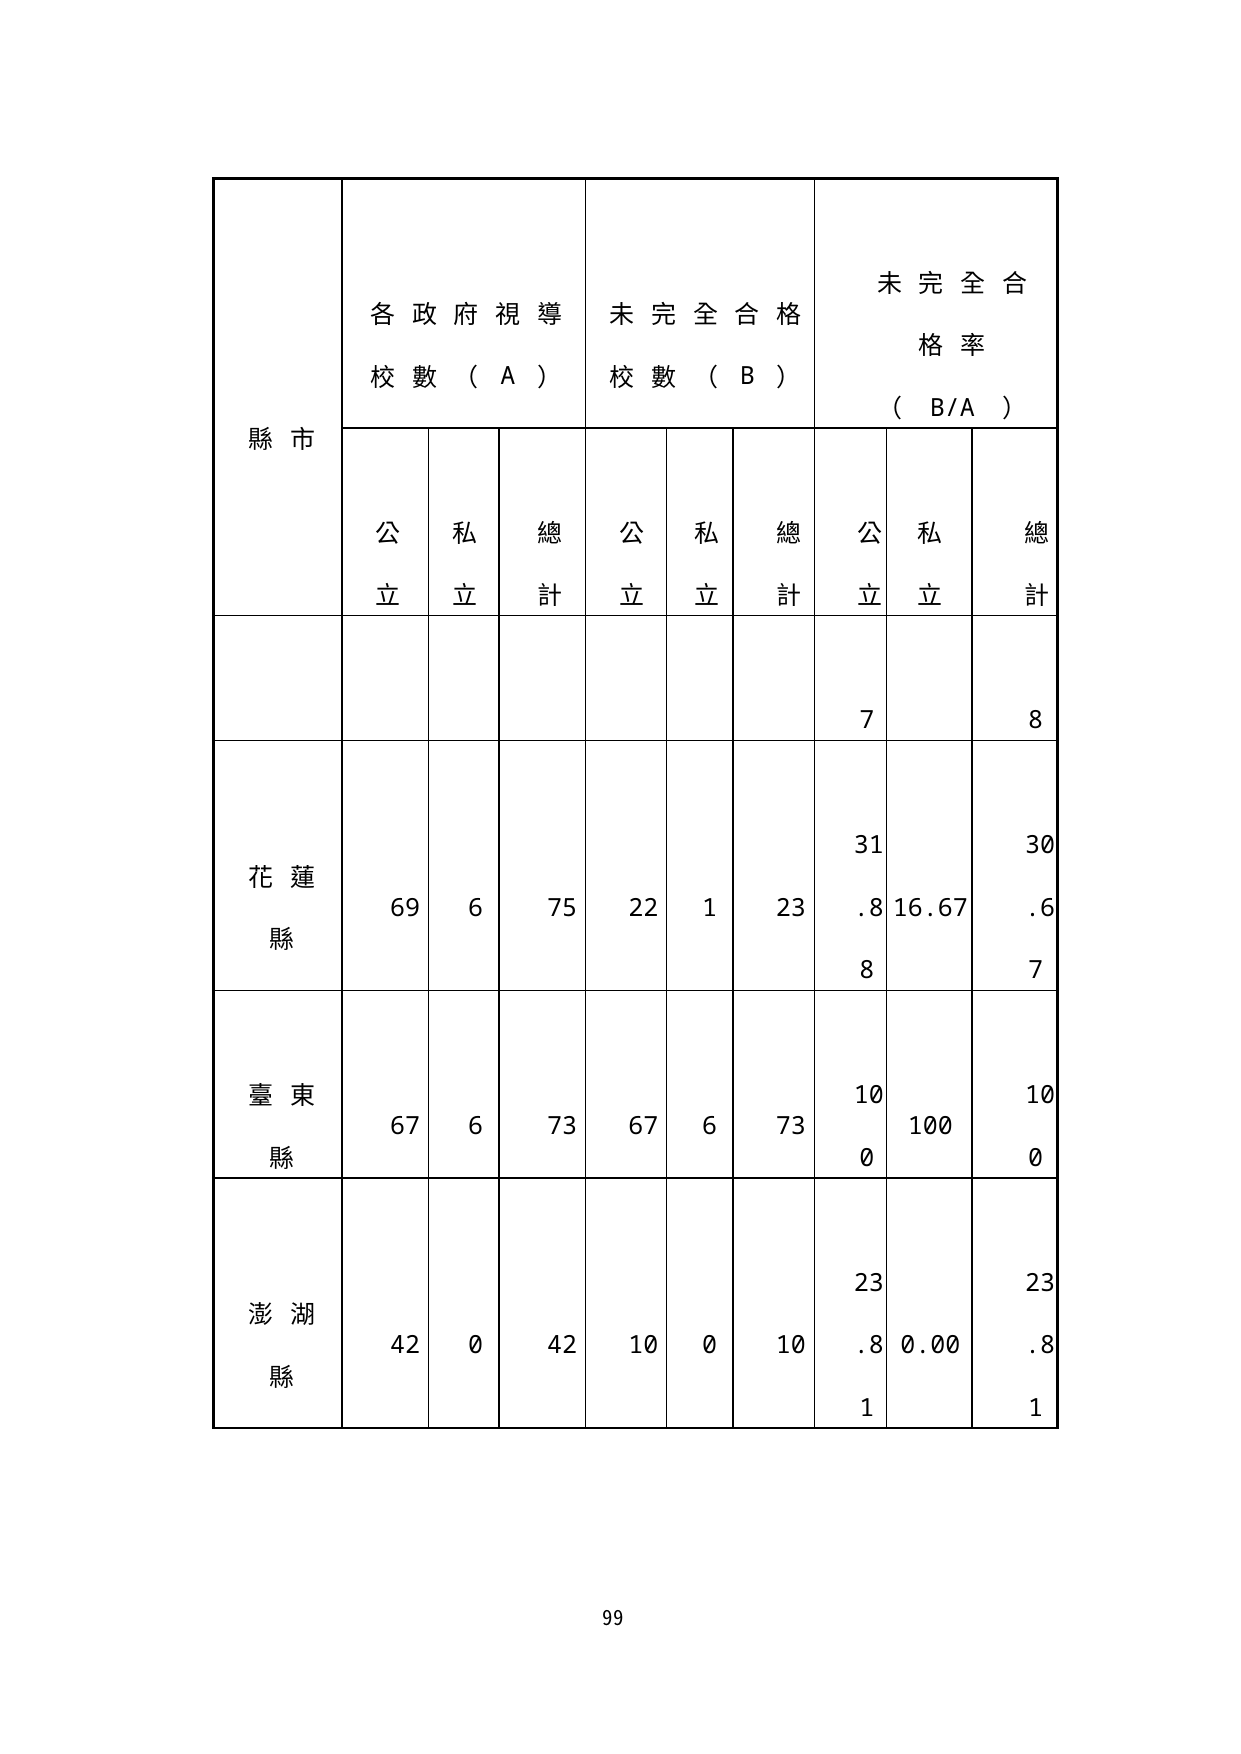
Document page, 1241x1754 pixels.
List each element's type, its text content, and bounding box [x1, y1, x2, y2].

table_cell 私立 [887, 429, 971, 615]
table_cell 花蓮縣 [215, 741, 341, 990]
table_cell 69 [343, 741, 428, 990]
table_cell 澎湖縣 [215, 1179, 341, 1427]
table_cell [734, 616, 814, 740]
table_header 各政府視導校數（A） [343, 180, 585, 427]
table_cell 公立 [815, 429, 886, 615]
table_cell 6 [429, 741, 498, 990]
table_cell 總計 [973, 429, 1056, 615]
table_cell 10 [734, 1179, 814, 1427]
table_cell 6 [429, 991, 498, 1177]
table_cell 0.00 [887, 1179, 971, 1427]
table_cell 7 [815, 616, 886, 740]
table_cell 42 [500, 1179, 585, 1427]
table_cell 31.88 [815, 741, 886, 990]
table_cell [887, 616, 971, 740]
table_cell 23.81 [815, 1179, 886, 1427]
table_header 未完全合格率（B/A） [815, 180, 1056, 427]
table_cell 1 [667, 741, 732, 990]
table_cell 100 [815, 991, 886, 1177]
table_cell 0 [667, 1179, 732, 1427]
table_cell 公立 [343, 429, 428, 615]
table_cell 10 [586, 1179, 666, 1427]
table_cell [343, 616, 428, 740]
table_cell [429, 616, 498, 740]
table_cell 73 [734, 991, 814, 1177]
table_cell [667, 616, 732, 740]
table_cell 30.67 [973, 741, 1056, 990]
table_cell 私立 [667, 429, 732, 615]
table_cell 23.81 [973, 1179, 1056, 1427]
table_cell 67 [343, 991, 428, 1177]
table_cell 100 [973, 991, 1056, 1177]
table_cell 8 [973, 616, 1056, 740]
table_cell 42 [343, 1179, 428, 1427]
table_cell 總計 [500, 429, 585, 615]
table_cell 0 [429, 1179, 498, 1427]
table_cell 100 [887, 991, 971, 1177]
table_cell [500, 616, 585, 740]
table_cell 16.67 [887, 741, 971, 990]
table_cell 67 [586, 991, 666, 1177]
table_cell 臺東縣 [215, 991, 341, 1177]
table_cell 75 [500, 741, 585, 990]
table_cell 公立 [586, 429, 666, 615]
table_cell [215, 616, 341, 740]
table_header 縣市 [215, 180, 341, 615]
table_cell 23 [734, 741, 814, 990]
table_header 未完全合格校數（B） [586, 180, 814, 427]
table_cell 總計 [734, 429, 814, 615]
table_cell 73 [500, 991, 585, 1177]
table_cell 私立 [429, 429, 498, 615]
table_cell 22 [586, 741, 666, 990]
table_cell 6 [667, 991, 732, 1177]
table_cell [586, 616, 666, 740]
